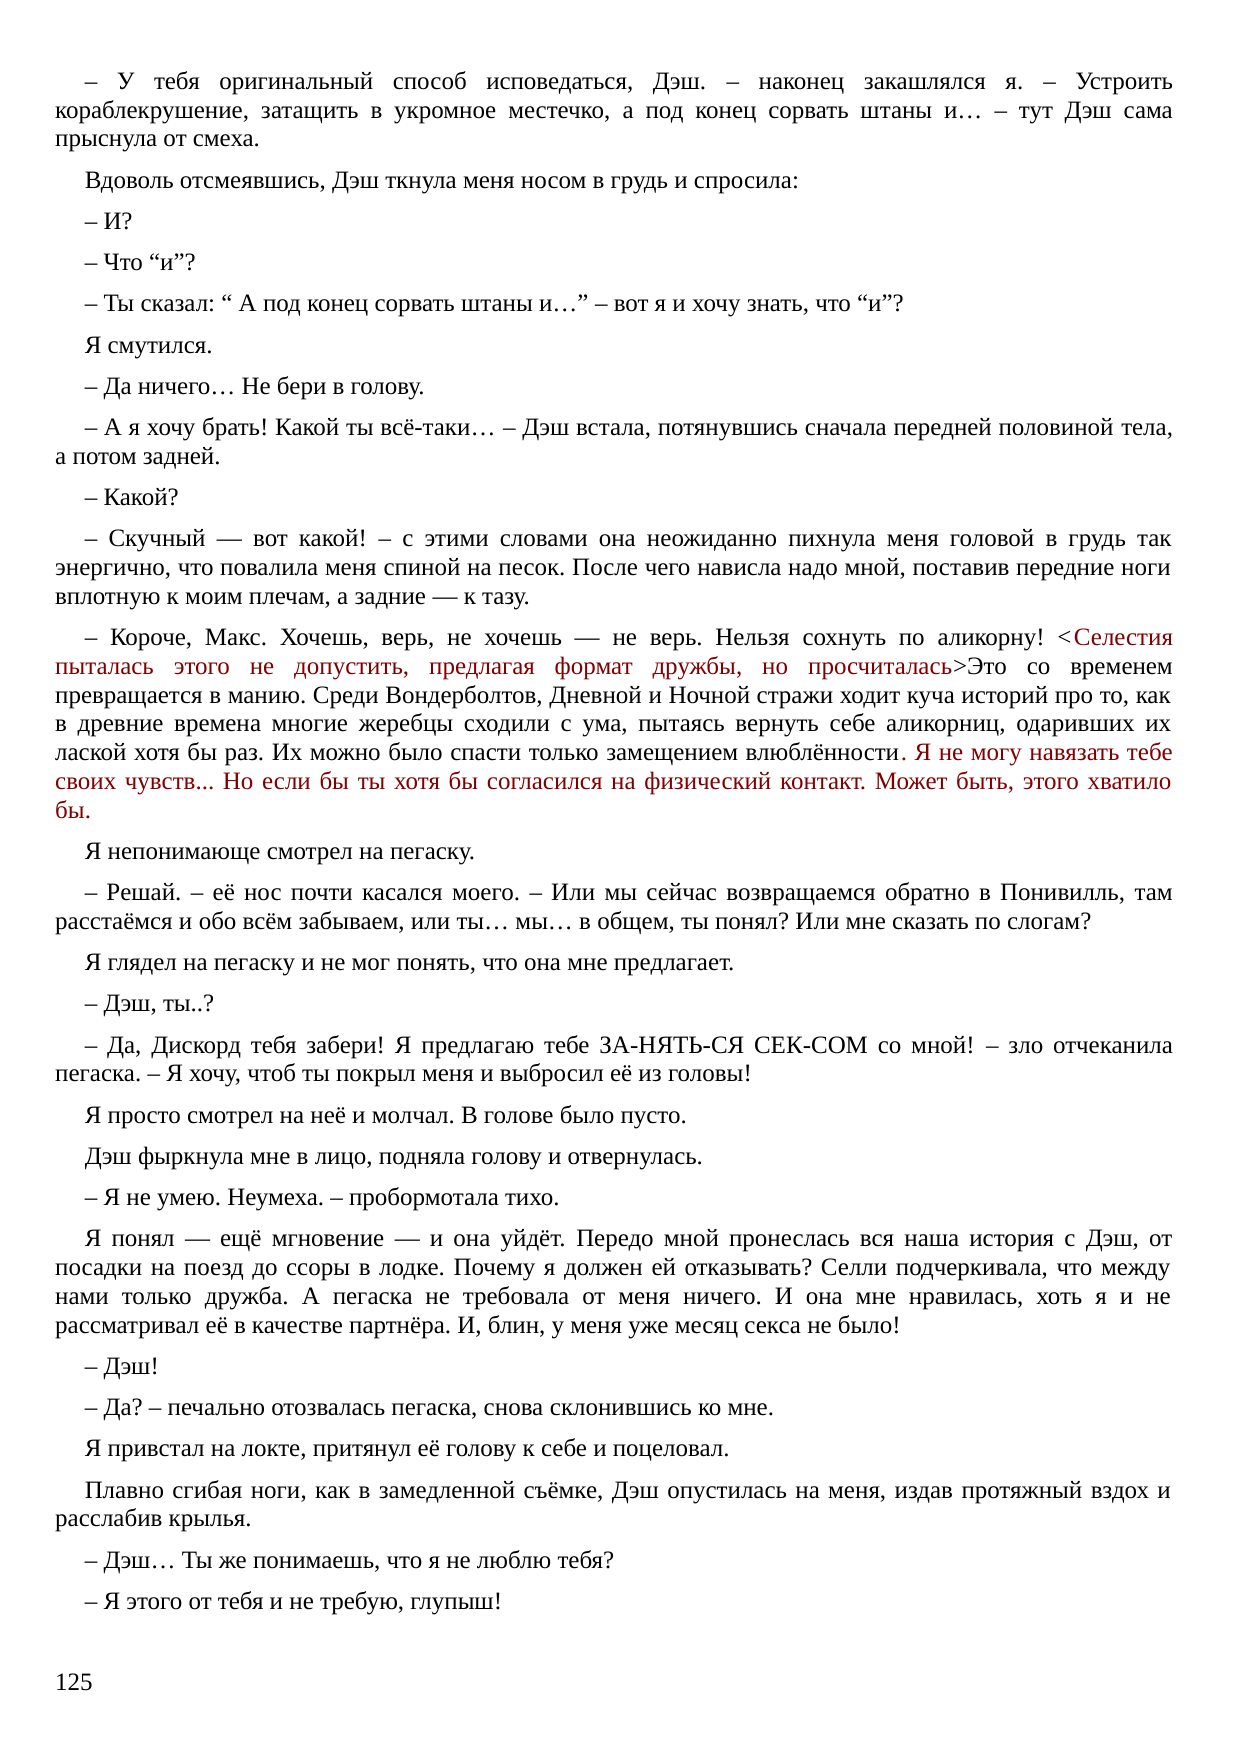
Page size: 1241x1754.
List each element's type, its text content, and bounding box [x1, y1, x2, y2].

text – Я этого от тебя и не требую, глупыш! [55, 1586, 1173, 1615]
text Я просто смотрел на неё и молчал. В голове было пусто. [55, 1100, 1173, 1128]
text Я непонимающе смотрел на пегаску. [55, 836, 1173, 865]
text Я привстал на локте, притянул её голову к себе и поцеловал. [55, 1433, 1173, 1462]
text – Дэш! [55, 1351, 1173, 1380]
text – А я хочу брать! Какой ты всё-таки… – Дэш встала, потянувшись сначала передней половиной тела, а потом задней. [55, 412, 1173, 470]
text – Дэш, ты..? [55, 988, 1173, 1017]
text – Скучный — вот какой! – с этими словами она неожиданно пихнула меня головой в грудь так энергично, что повалила меня спиной на песок. После чего нависла надо мной, поставив передние ноги вплотную к моим плечам, а задние — к тазу. [55, 523, 1173, 610]
text – Да? – печально отозвалась пегаска, снова склонившись ко мне. [55, 1392, 1173, 1421]
text – Дэш… Ты же понимаешь, что я не люблю тебя? [55, 1545, 1173, 1573]
text Я понял — ещё мгновение — и она уйдёт. Передо мной пронеслась вся наша история с Дэш, от посадки на поезд до ссоры в лодке. Почему я должен ей отказывать? Селли подчеркивала, что между нами только дружба. А пегаска не требовала от меня ничего. И она мне нравилась, хоть я и не рассматривал её в качестве партнёра. И, блин, у меня уже месяц секса не было! [55, 1223, 1173, 1338]
text – У тебя оригинальный способ исповедаться, Дэш. – наконец закашлялся я. – Устроить кораблекрушение, затащить в укромное местечко, а под конец сорвать штаны и… – тут Дэш сама прыснула от смеха. [55, 66, 1173, 152]
text – Короче, Макс. Хочешь, верь, не хочешь — не верь. Нельзя сохнуть по аликорну! <Селестия пыталась этого не допустить, предлагая формат дружбы, но просчиталась>Это со временем превращается в манию. Среди Вондерболтов, Дневной и Ночной стражи ходит куча историй про то, как в древние времена многие жеребцы сходили с ума, пытаясь вернуть себе аликорниц, одаривших их лаской хотя бы раз. Их можно было спасти только замещением влюблённости. Я не могу навязать тебе своих чувств... Но если бы ты хотя бы согласился на физический контакт. Может быть, этого хватило бы. [55, 622, 1173, 823]
text – Какой? [55, 482, 1173, 511]
text – Решай. – её нос почти касался моего. – Или мы сейчас возвращаемся обратно в Понивилль, там расстаёмся и обо всём забываем, или ты… мы… в общем, ты понял? Или мне сказать по слогам? [55, 877, 1173, 935]
text – Я не умею. Неумеха. – пробормотала тихо. [55, 1182, 1173, 1211]
text Плавно сгибая ноги, как в замедленной съёмке, Дэш опустилась на меня, издав протяжный вздох и расслабив крылья. [55, 1475, 1173, 1532]
text Вдоволь отсмеявшись, Дэш ткнула меня носом в грудь и спросила: [55, 165, 1173, 193]
text Я глядел на пегаску и не мог понять, что она мне предлагает. [55, 947, 1173, 976]
text – И? [55, 206, 1173, 235]
text Я смутился. [55, 330, 1173, 358]
text – Да ничего… Не бери в голову. [55, 371, 1173, 400]
text Дэш фыркнула мне в лицо, подняла голову и отвернулась. [55, 1141, 1173, 1170]
text – Ты сказал: “ А под конец сорвать штаны и…” – вот я и хочу знать, что “и”? [55, 288, 1173, 317]
text – Что “и”? [55, 247, 1173, 276]
text – Да, Дискорд тебя забери! Я предлагаю тебе ЗА-НЯТЬ-СЯ СЕК-СОМ со мной! – зло отчеканила пегаска. – Я хочу, чтоб ты покрыл меня и выбросил её из головы! [55, 1030, 1173, 1087]
